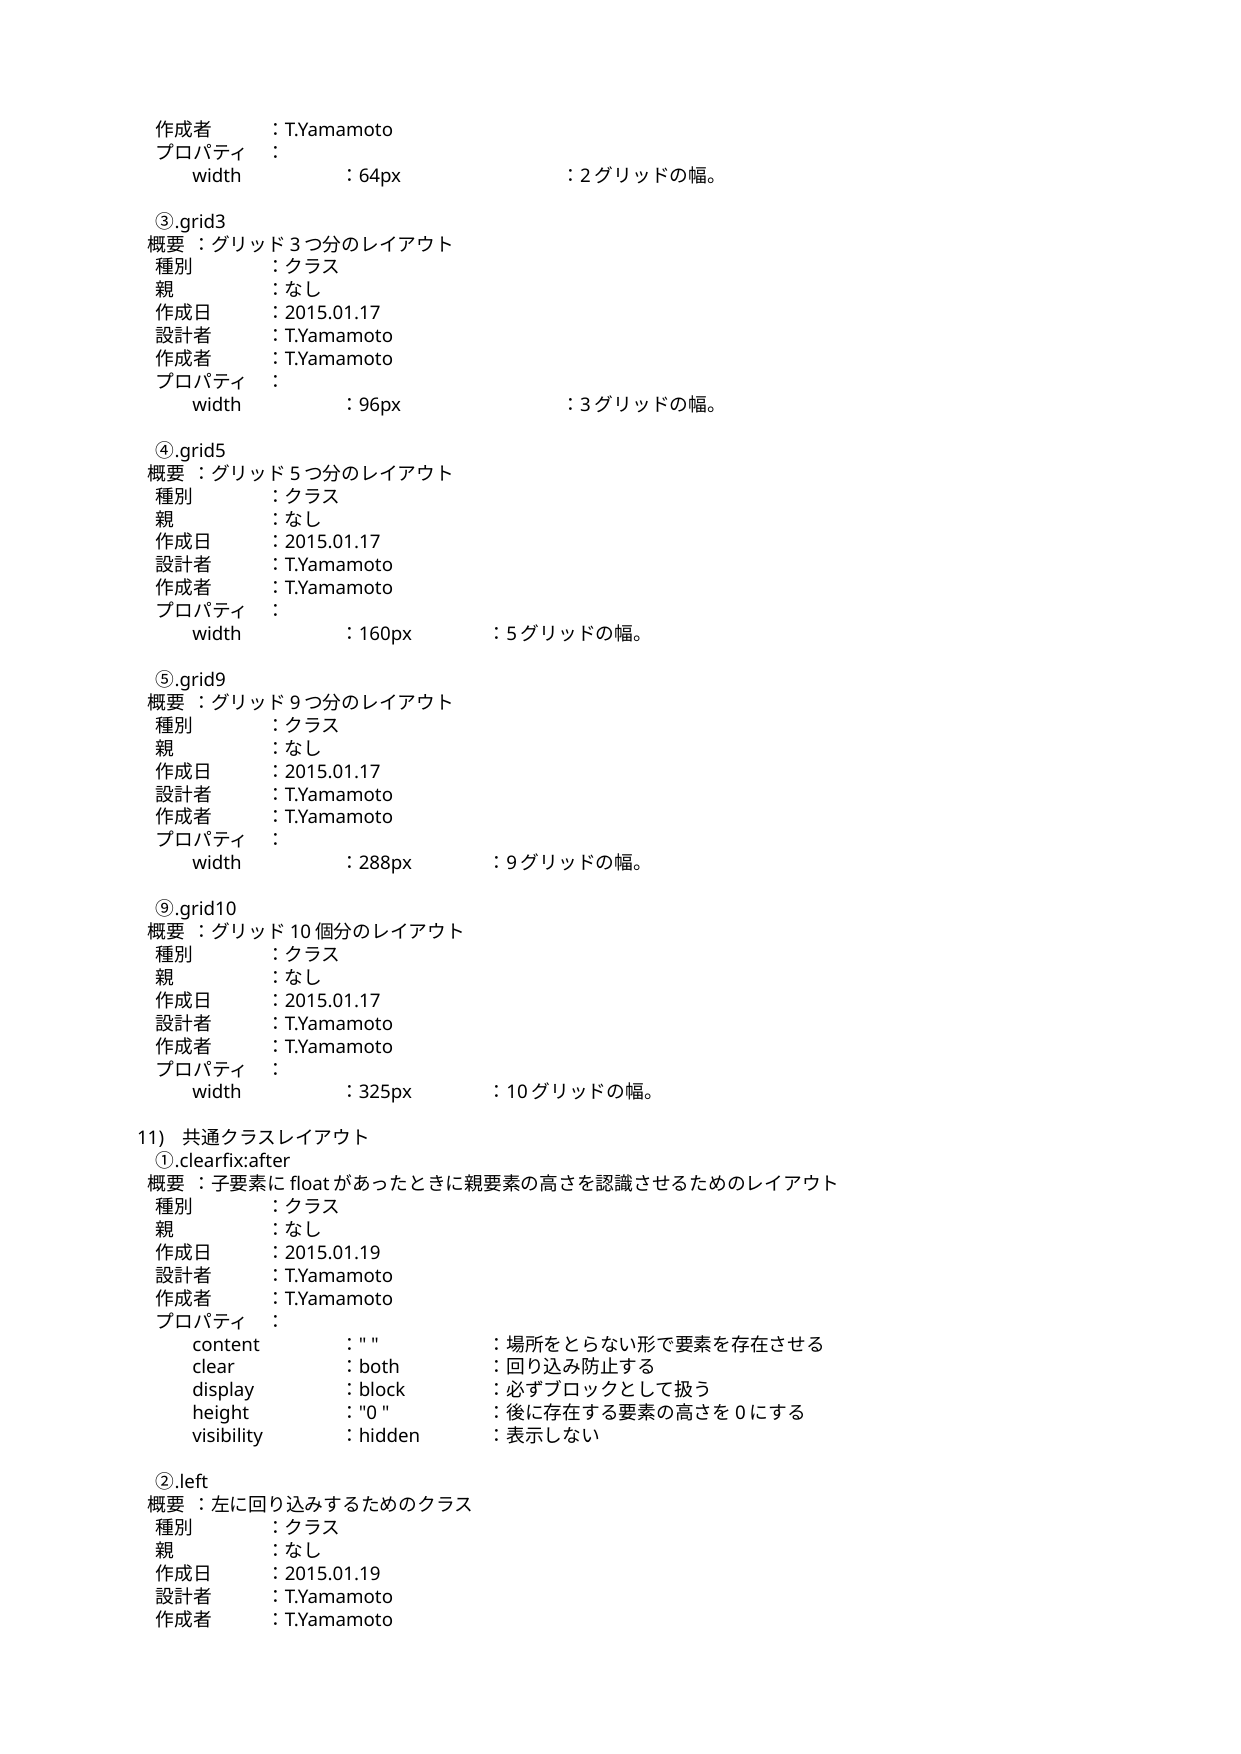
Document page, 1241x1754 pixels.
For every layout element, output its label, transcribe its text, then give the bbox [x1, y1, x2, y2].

text 作成者 ：T.Yamamoto [118, 1287, 1122, 1310]
text 種別 ：クラス [118, 1195, 1122, 1218]
text 種別 ：クラス [118, 485, 1122, 508]
text 作成日 ：2015.01.17 [118, 989, 1122, 1012]
text プロパティ ： [118, 1310, 1122, 1333]
text width ：96px ：3グリッドの幅。 [118, 393, 1122, 416]
text ②.left [118, 1470, 1122, 1493]
text プロパティ ： [118, 1058, 1122, 1081]
text 作成者 ：T.Yamamoto [118, 1608, 1122, 1631]
text 概要 ：子要素にfloatがあったときに親要素の高さを認識させるためのレイアウト [118, 1172, 1122, 1195]
text content ：" " ：場所をとらない形で要素を存在させる [118, 1333, 1122, 1356]
text 種別 ：クラス [118, 1516, 1122, 1539]
text 作成日 ：2015.01.17 [118, 760, 1122, 783]
text clear ：both ：回り込み防止する [118, 1356, 1122, 1378]
text ③.grid3 [118, 210, 1122, 233]
text ④.grid5 [118, 439, 1122, 462]
text 親 ：なし [118, 508, 1122, 531]
text プロパティ ： [118, 141, 1122, 164]
text 設計者 ：T.Yamamoto [118, 783, 1122, 806]
text 親 ：なし [118, 966, 1122, 989]
text 親 ：なし [118, 1539, 1122, 1562]
text 種別 ：クラス [118, 256, 1122, 278]
text 種別 ：クラス [118, 943, 1122, 966]
text ⑨.grid10 [118, 897, 1122, 920]
text 概要 ：グリッド5つ分のレイアウト [118, 462, 1122, 485]
text 概要 ：左に回り込みするためのクラス [118, 1493, 1122, 1516]
text 11) 共通クラスレイアウト [118, 1126, 1122, 1149]
text 設計者 ：T.Yamamoto [118, 1012, 1122, 1035]
text 作成者 ：T.Yamamoto [118, 118, 1122, 141]
text 親 ：なし [118, 737, 1122, 760]
text 設計者 ：T.Yamamoto [118, 553, 1122, 576]
text width ：288px ：9グリッドの幅。 [118, 851, 1122, 874]
text ①.clearfix:after [118, 1149, 1122, 1172]
text visibility ：hidden ：表示しない [118, 1424, 1122, 1447]
text 親 ：なし [118, 1218, 1122, 1241]
text 概要 ：グリッド3つ分のレイアウト [118, 233, 1122, 256]
text width ：64px ：2グリッドの幅。 [118, 164, 1122, 187]
text 作成日 ：2015.01.19 [118, 1562, 1122, 1585]
text 親 ：なし [118, 278, 1122, 301]
text display ：block ：必ずブロックとして扱う [118, 1378, 1122, 1401]
text ⑤.grid9 [118, 668, 1122, 691]
text 作成者 ：T.Yamamoto [118, 347, 1122, 370]
text 作成者 ：T.Yamamoto [118, 806, 1122, 828]
text 作成日 ：2015.01.17 [118, 301, 1122, 324]
text 概要 ：グリッド10個分のレイアウト [118, 920, 1122, 943]
text 設計者 ：T.Yamamoto [118, 1585, 1122, 1608]
text 設計者 ：T.Yamamoto [118, 324, 1122, 347]
text プロパティ ： [118, 828, 1122, 851]
text 概要 ：グリッド9つ分のレイアウト [118, 691, 1122, 714]
text 作成日 ：2015.01.17 [118, 531, 1122, 553]
text height ："0 " ：後に存在する要素の高さを0にする [118, 1401, 1122, 1424]
text プロパティ ： [118, 370, 1122, 393]
text 作成日 ：2015.01.19 [118, 1241, 1122, 1264]
text 作成者 ：T.Yamamoto [118, 1035, 1122, 1058]
text 種別 ：クラス [118, 714, 1122, 737]
text プロパティ ： [118, 599, 1122, 622]
text width ：160px ：5グリッドの幅。 [118, 622, 1122, 645]
text width ：325px ：10グリッドの幅。 [118, 1081, 1122, 1103]
text 設計者 ：T.Yamamoto [118, 1264, 1122, 1287]
text 作成者 ：T.Yamamoto [118, 576, 1122, 599]
